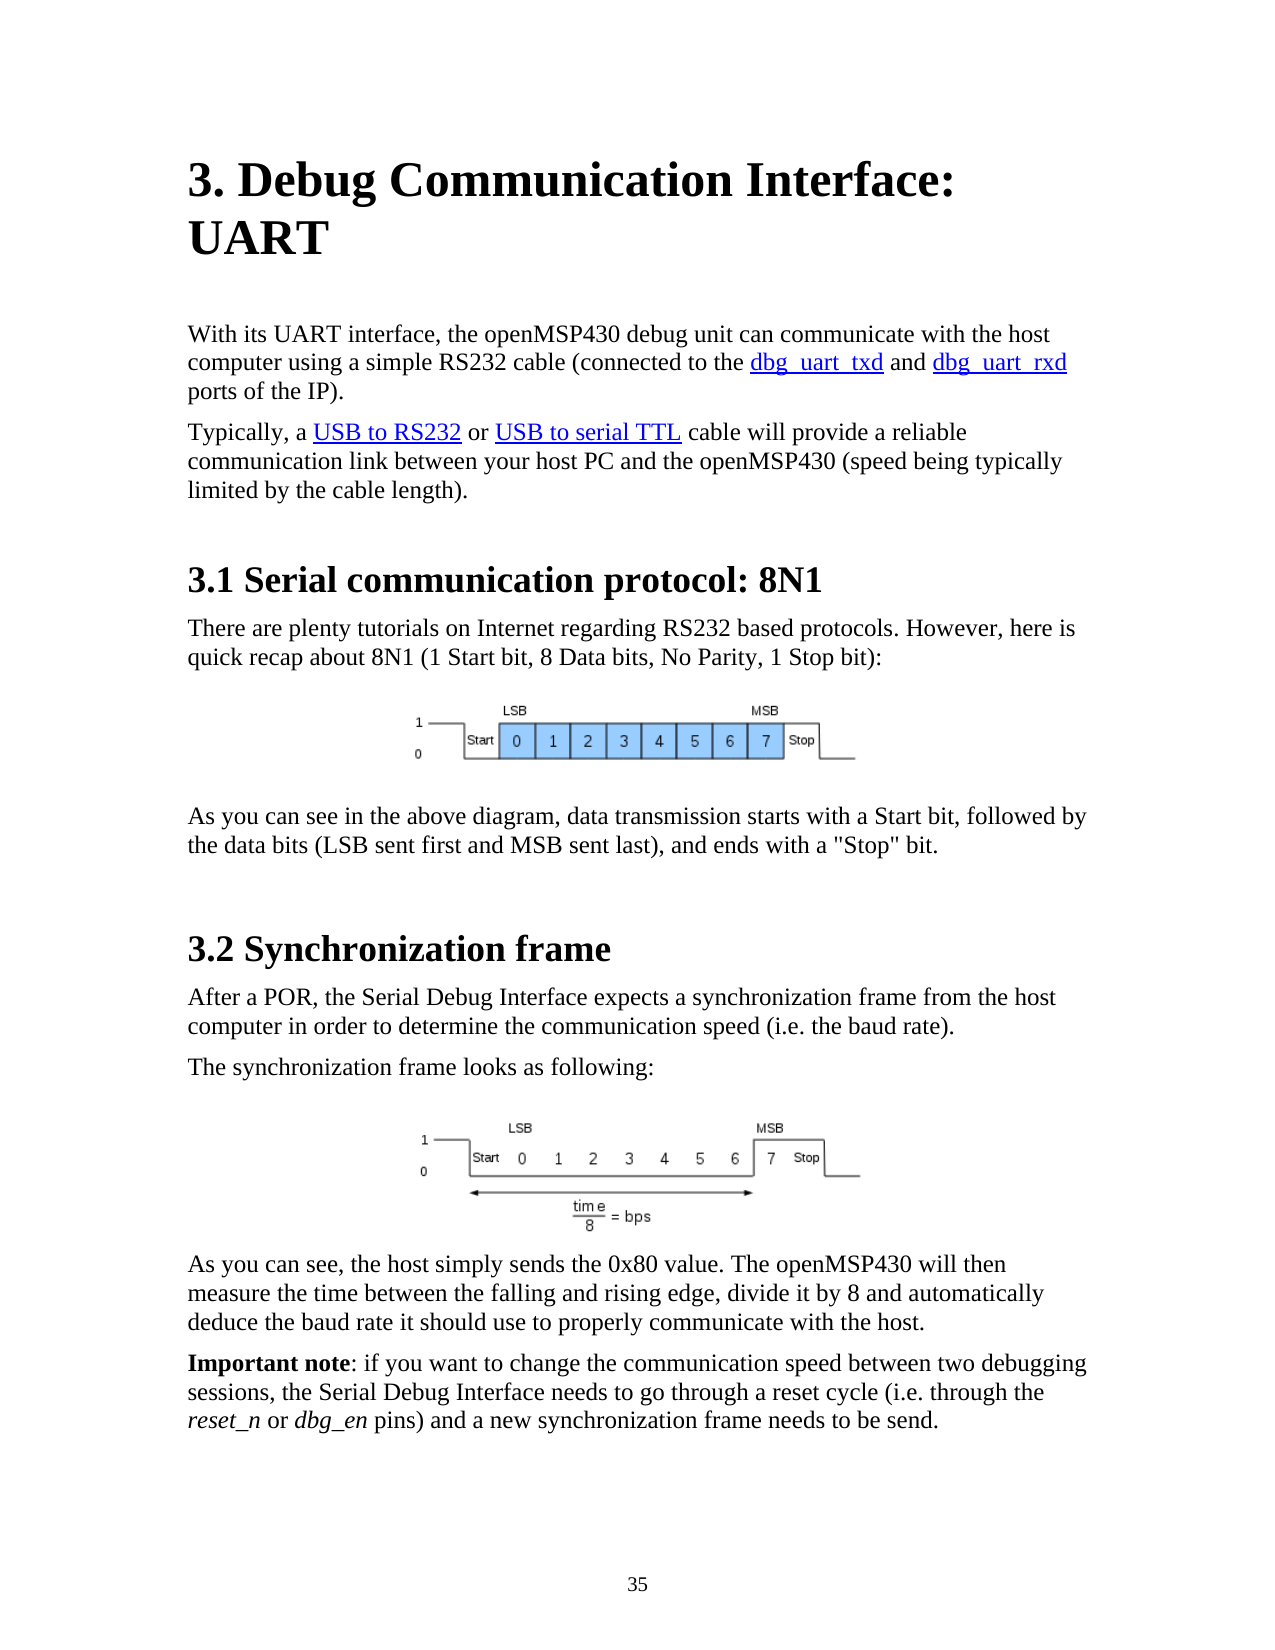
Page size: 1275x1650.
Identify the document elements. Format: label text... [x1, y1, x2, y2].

text The synchronization frame looks as following: [187, 1052, 1088, 1081]
text 3.1 Serial communication protocol: 8N1 [187, 557, 1088, 601]
text 3.2 Synchronization frame [187, 927, 1088, 970]
picture [322, 1100, 953, 1250]
text There are plenty tutorials on Internet regarding RS232 based protocols. However, here is quick recap about 8N1 (1 Start bit, 8 Data bits, No Parity, 1 Stop bit): [187, 613, 1088, 671]
picture [307, 672, 968, 802]
text 3. Debug Communication Interface: UART [187, 150, 1088, 265]
text With its UART interface, the openMSP430 debug unit can communicate with the host computer using a simple RS232 cable (connected to the dbg_uart_txd and dbg_uart_rxd ports of the IP). [187, 319, 1088, 405]
text Typically, a USB to RS232 or USB to serial TTL cable will provide a reliable communication link between your host PC and the openMSP430 (speed being typically limited by the cable length). [187, 417, 1088, 504]
text As you can see, the host simply sends the 0x80 value. The openMSP430 will then measure the time between the falling and rising edge, divide it by 8 and automatically deduce the baud rate it should use to properly communicate with the host. [187, 1250, 1088, 1336]
text Important note: if you want to change the communication speed between two debugging sessions, the Serial Debug Interface needs to go through a reset cycle (i.e. through the reset_n or dbg_en pins) and a new synchronization frame needs to be send. [187, 1348, 1088, 1434]
text As you can see in the above diagram, data transmission starts with a Start bit, followed by the data bits (LSB sent first and MSB sent last), and ends with a "Stop" bit. [187, 683, 1088, 859]
text After a POR, the Serial Debug Interface expects a synchronization frame from the host computer in order to determine the communication speed (i.e. the baud rate). [187, 982, 1088, 1040]
